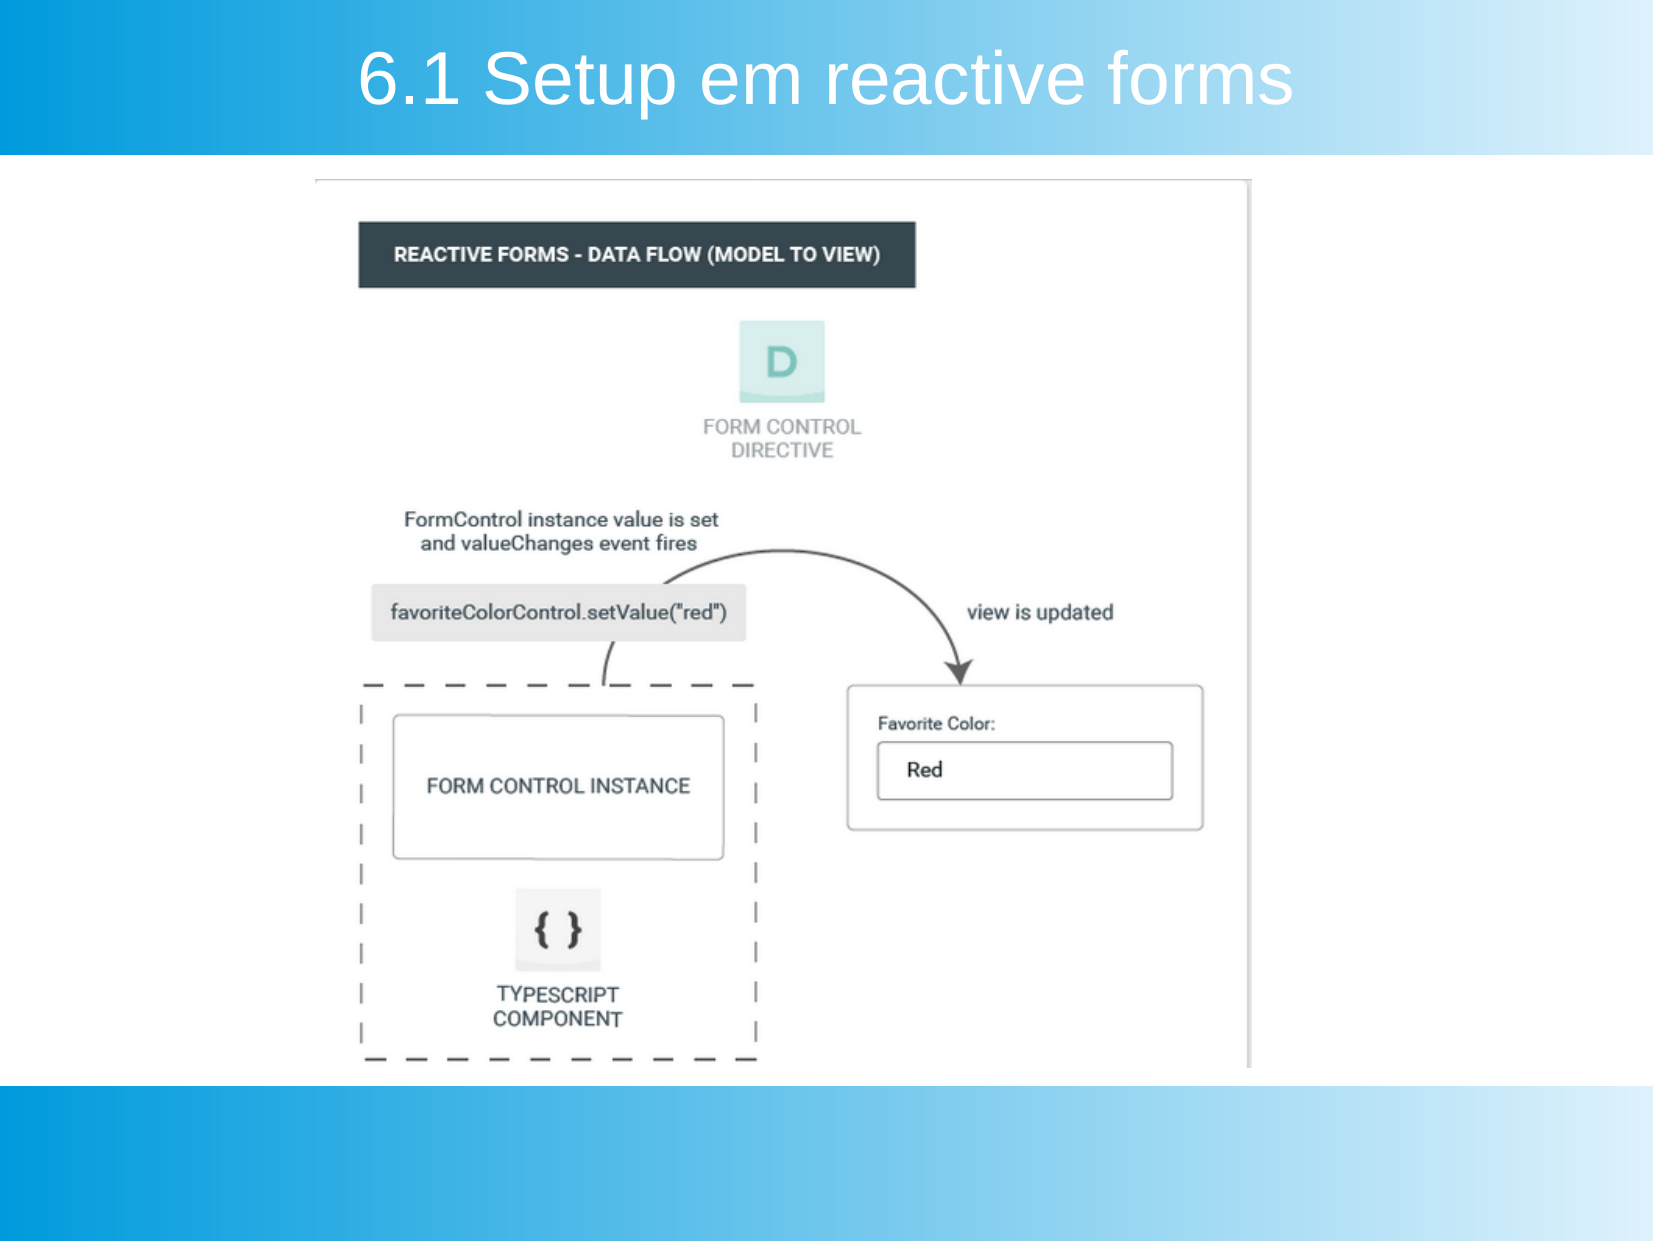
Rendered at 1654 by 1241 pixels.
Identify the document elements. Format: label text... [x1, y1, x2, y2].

picture [315, 179, 1252, 1068]
title 6.1 Setup em reactive forms [82, 5, 1571, 151]
